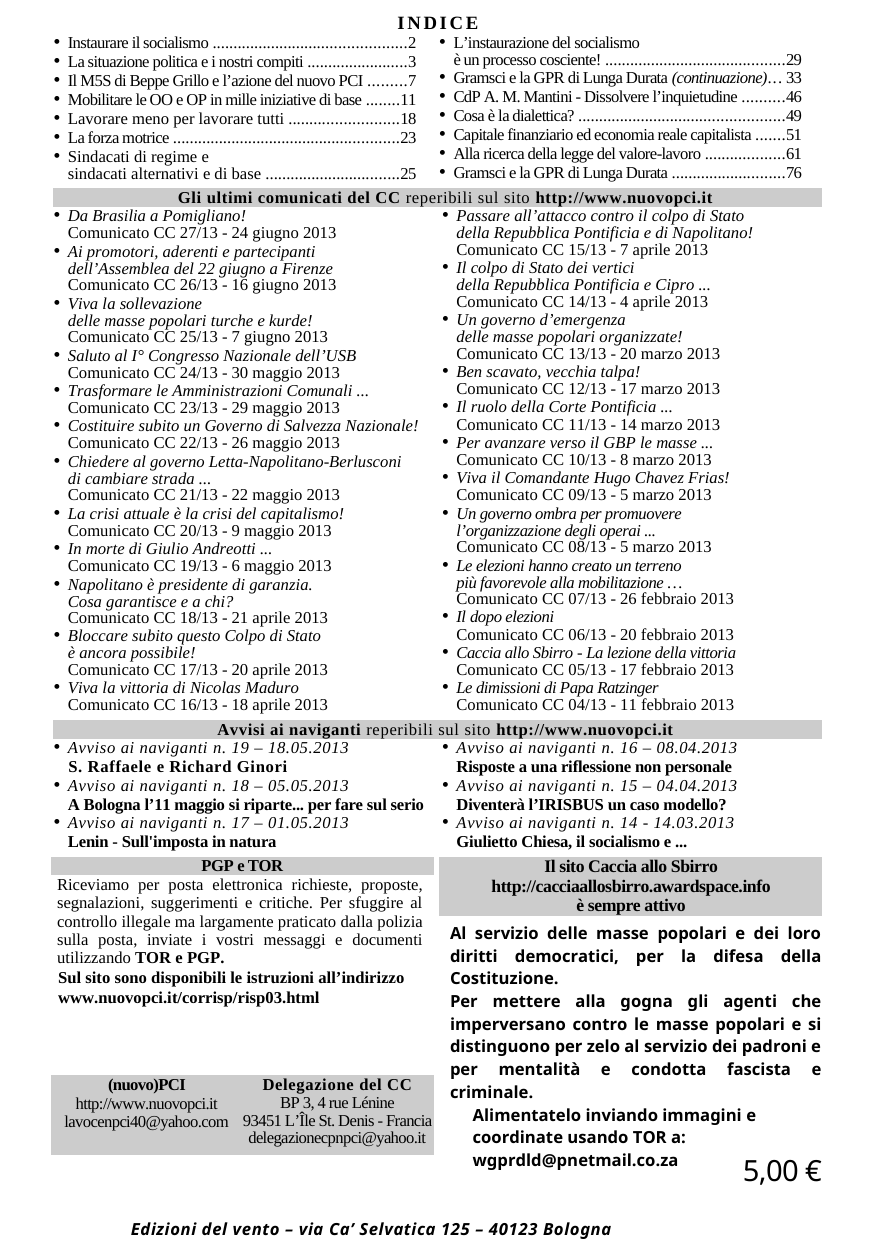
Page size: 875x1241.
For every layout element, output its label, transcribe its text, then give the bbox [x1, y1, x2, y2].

list Ai promotori, aderenti e partecipanti dell’Assemblea del 22 giugno a Firenze Comunicato CC 26/13 - 16 giugno 2013 [53, 242, 434, 294]
list A Bologna l’11 maggio si riparte... per fare sul serio [53, 795, 437, 813]
text INDICE [51, 13, 822, 34]
list Ben scavato, vecchia talpa! Comunicato CC 12/13 - 17 marzo 2013 [442, 363, 822, 398]
list Avviso ai naviganti n. 19 – 18.05.2013 [53, 739, 437, 758]
list La forza motrice 23 [53, 128, 437, 147]
list Il ruolo della Corte Pontificia ... Comunicato CC 11/13 - 14 marzo 2013 [442, 398, 822, 433]
list Un governo d’emergenza delle masse popolari organizzate! Comunicato CC 13/13 - 20 marzo 2013 [442, 311, 822, 363]
list Il colpo di Stato dei vertici della Repubblica Pontificia e Cipro ... Comunicato CC 14/13 - 4 aprile 2013 [442, 259, 822, 311]
list Alla ricerca della legge del valore-lavoro 61 [439, 145, 822, 164]
list Avviso ai naviganti n. 16 – 08.04.2013 [442, 739, 822, 758]
text è sempre attivo [439, 896, 822, 916]
list CdP A. M. Mantini - Dissolvere l’inquietudine 46 [439, 88, 822, 107]
text (nuovo)PCI http://www.nuovopci.it lavocenpci40@yahoo.com [52, 1076, 242, 1131]
list Costituire subito un Governo di Salvezza Nazionale! Comunicato CC 22/13 - 26 maggio 2013 [53, 417, 434, 452]
list Il M5S di Beppe Grillo e l’azione del nuovo PCI 7 [53, 72, 437, 91]
text Al servizio delle masse popolari e dei loro diritti democratici, per la difesa della Costituzione. [450, 921, 822, 989]
list Gramsci e la GPR di Lunga Durata 76 [439, 164, 822, 183]
text Alimentatelo inviando immagini e coordinate usando TOR a: [472, 1103, 789, 1148]
list La crisi attuale è la crisi del capitalismo! Comunicato CC 20/13 - 9 maggio 2013 [53, 504, 434, 540]
list Caccia allo Sbirro - La lezione della vittoria Comunicato CC 05/13 - 17 febbraio 2013 [442, 643, 822, 679]
list Cosa è la dialettica? 49 [439, 107, 822, 126]
text S. Raffaele e Richard Ginori [68, 758, 424, 776]
list Lenin - Sull'imposta in natura [53, 832, 437, 851]
list Avviso ai naviganti n. 17 – 01.05.2013 [53, 813, 437, 832]
list La situazione politica e i nostri compiti 3 [53, 53, 437, 72]
list Giulietto Chiesa, il socialismo e ... [442, 832, 822, 851]
list Passare all’attacco contro il colpo di Stato della Repubblica Pontificia e di Napolitano! Comunicato CC 15/13 - 7 aprile 2013 [442, 207, 822, 259]
text Sul sito sono disponibili le istruzioni all’indirizzo [58, 968, 432, 987]
list Chiedere al governo Letta-Napolitano-Berlusconi di cambiare strada ... Comunicato CC 21/13 - 22 maggio 2013 [53, 452, 434, 504]
list Un governo ombra per promuovere l’organizzazione degli operai ... Comunicato CC 08/13 - 5 marzo 2013 [442, 504, 822, 556]
text Per mettere alla gogna gli agenti che imperversano contro le masse popolari e si distinguono per zelo al servizio dei padroni e per mentalità e condotta fascista e criminale. [450, 989, 822, 1103]
list Per avanzare verso il GBP le masse ... Comunicato CC 10/13 - 8 marzo 2013 [442, 433, 822, 469]
list Avviso ai naviganti n. 15 – 04.04.2013 [442, 776, 822, 795]
list Instaurare il socialismo 2 [53, 34, 437, 53]
list L’instaurazione del socialismo è un processo cosciente! 29 [439, 34, 822, 69]
list Avvisi ai naviganti reperibili sul sito http://www.nuovopci.it [53, 720, 822, 739]
list Avviso ai naviganti n. 14 - 14.03.2013 [442, 813, 822, 832]
list Da Brasilia a Pomigliano! Comunicato CC 27/13 - 24 giugno 2013 [53, 207, 434, 242]
list Diventerà l’IRISBUS un caso modello? [442, 795, 822, 813]
list Il dopo elezioni Comunicato CC 06/13 - 20 febbraio 2013 [442, 608, 822, 643]
text Il sito Caccia allo Sbirro [439, 857, 822, 876]
text 5,00 € [722, 1150, 822, 1189]
list Le elezioni hanno creato un terreno più favorevole alla mobilitazione … Comunicato CC 07/13 - 26 febbraio 2013 [442, 556, 822, 608]
text wgprdld@pnetmail.co.za [472, 1148, 789, 1171]
list Lavorare meno per lavorare tutti 18 [53, 109, 437, 128]
list Capitale finanziario ed economia reale capitalista 51 [439, 126, 822, 145]
text Delegazione del CC BP 3, 4 rue Lénine 93451 L’Île St. Denis - Francia delegazionecpnpci@yahoo.it [242, 1076, 433, 1147]
text Riceviamo per posta elettronica richieste, proposte, segnalazioni, suggerimenti e critiche. Per sfuggire al controllo illegale ma largamente praticato dalla polizia sulla posta, inviate i vostri messaggi e documenti utilizzando TOR e PGP. [57, 875, 423, 967]
list Avviso ai naviganti n. 18 – 05.05.2013 [53, 776, 437, 795]
list Napolitano è presidente di garanzia. Cosa garantisce e a chi? Comunicato CC 18/13 - 21 aprile 2013 [53, 575, 434, 627]
list Saluto al I° Congresso Nazionale dell’USB Comunicato CC 24/13 - 30 maggio 2013 [53, 346, 434, 382]
text http://cacciaallosbirro.awardspace.info [439, 876, 822, 896]
list Bloccare subito questo Colpo di Stato è ancora possibile! Comunicato CC 17/13 - 20 aprile 2013 [53, 627, 434, 679]
text Edizioni del vento – via Ca’ Selvatica 125 – 40123 Bologna [51, 1217, 693, 1240]
text PGP e TOR [51, 857, 434, 875]
list Risposte a una riflessione non personale [442, 758, 822, 776]
list Mobilitare le OO e OP in mille iniziative di base 11 [53, 91, 437, 109]
list In morte di Giulio Andreotti ... Comunicato CC 19/13 - 6 maggio 2013 [53, 540, 434, 575]
list Sindacati di regime e sindacati alternativi e di base 25 [53, 147, 437, 183]
list Viva la sollevazione delle masse popolari turche e kurde! Comunicato CC 25/13 - 7 giugno 2013 [53, 294, 434, 346]
list Gramsci e la GPR di Lunga Durata (continuazione) 33 [439, 69, 822, 88]
list Le dimissioni di Papa Ratzinger Comunicato CC 04/13 - 11 febbraio 2013 [442, 679, 822, 714]
list Viva la vittoria di Nicolas Maduro Comunicato CC 16/13 - 18 aprile 2013 [53, 679, 434, 714]
list Trasformare le Amministrazioni Comunali ... Comunicato CC 23/13 - 29 maggio 2013 [53, 382, 434, 417]
list Gli ultimi comunicati del CC reperibili sul sito http://www.nuovopci.it [53, 188, 822, 207]
text www.nuovopci.it/corrisp/risp03.html [58, 988, 432, 1007]
list Viva il Comandante Hugo Chavez Frias! Comunicato CC 09/13 - 5 marzo 2013 [442, 469, 822, 504]
